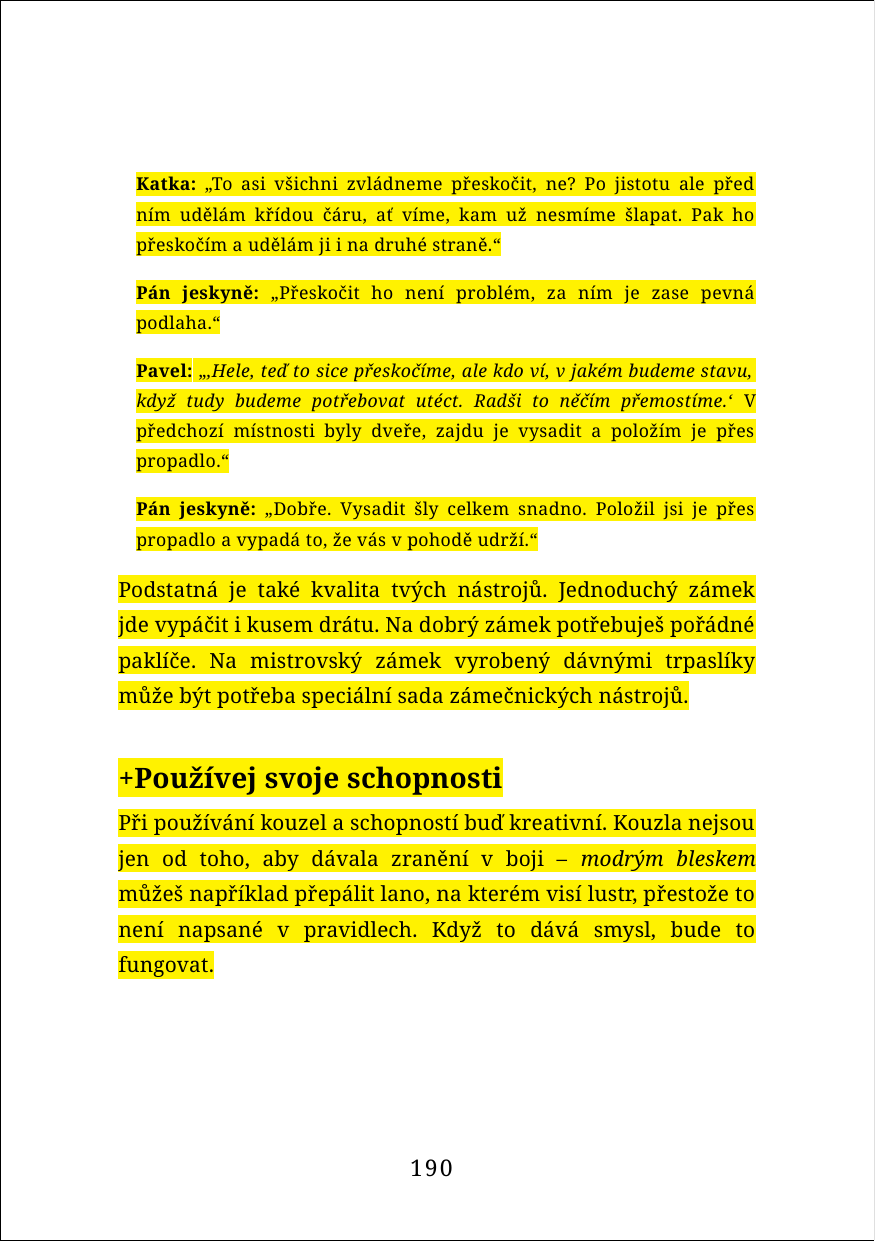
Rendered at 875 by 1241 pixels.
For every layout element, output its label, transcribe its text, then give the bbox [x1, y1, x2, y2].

text Pavel: „‚Hele, teď to sice přeskočíme, ale kdo ví, v jakém budeme stavu, když tudy budeme potřebovat utéct. Radši to něčím přemostíme.‘ V předchozí místnosti byly dveře, zajdu je vysadit a položím je přes propadlo.“ [136, 358, 756, 473]
text Podstatná je také kvalita tvých nástrojů. Jednoduchý zámek jde vypáčit i kusem drátu. Na dobrý zámek potřebuješ pořádné paklíče. Na mistrovský zámek vyrobený dávnými trpaslíky může být potřeba speciální sada zámečnických nástrojů. [118, 575, 756, 710]
subtitle +Používej svoje schopnosti [118, 758, 756, 797]
text Katka: „To asi všichni zvládneme přeskočit, ne? Po jistotu ale před ním udělám křídou čáru, ať víme, kam už nesmíme šlapat. Pak ho přeskočím a udělám ji i na druhé straně.“ [136, 172, 756, 256]
text Při používání kouzel a schopností buď kreativní. Kouzla nejsou jen od toho, aby dávala zranění v boji – modrým bleskem můžeš například přepálit lano, na kterém visí lustr, přestože to není napsané v pravidlech. Když to dává smysl, bude to fungovat. [118, 808, 756, 979]
text Pán jeskyně: „Přeskočit ho není problém, za ním je zase pevná podlaha.“ [136, 280, 756, 334]
text Pán jeskyně: „Dobře. Vysadit šly celkem snadno. Položil jsi je přes propadlo a vypadá to, že vás v pohodě udrží.“ [136, 497, 756, 551]
